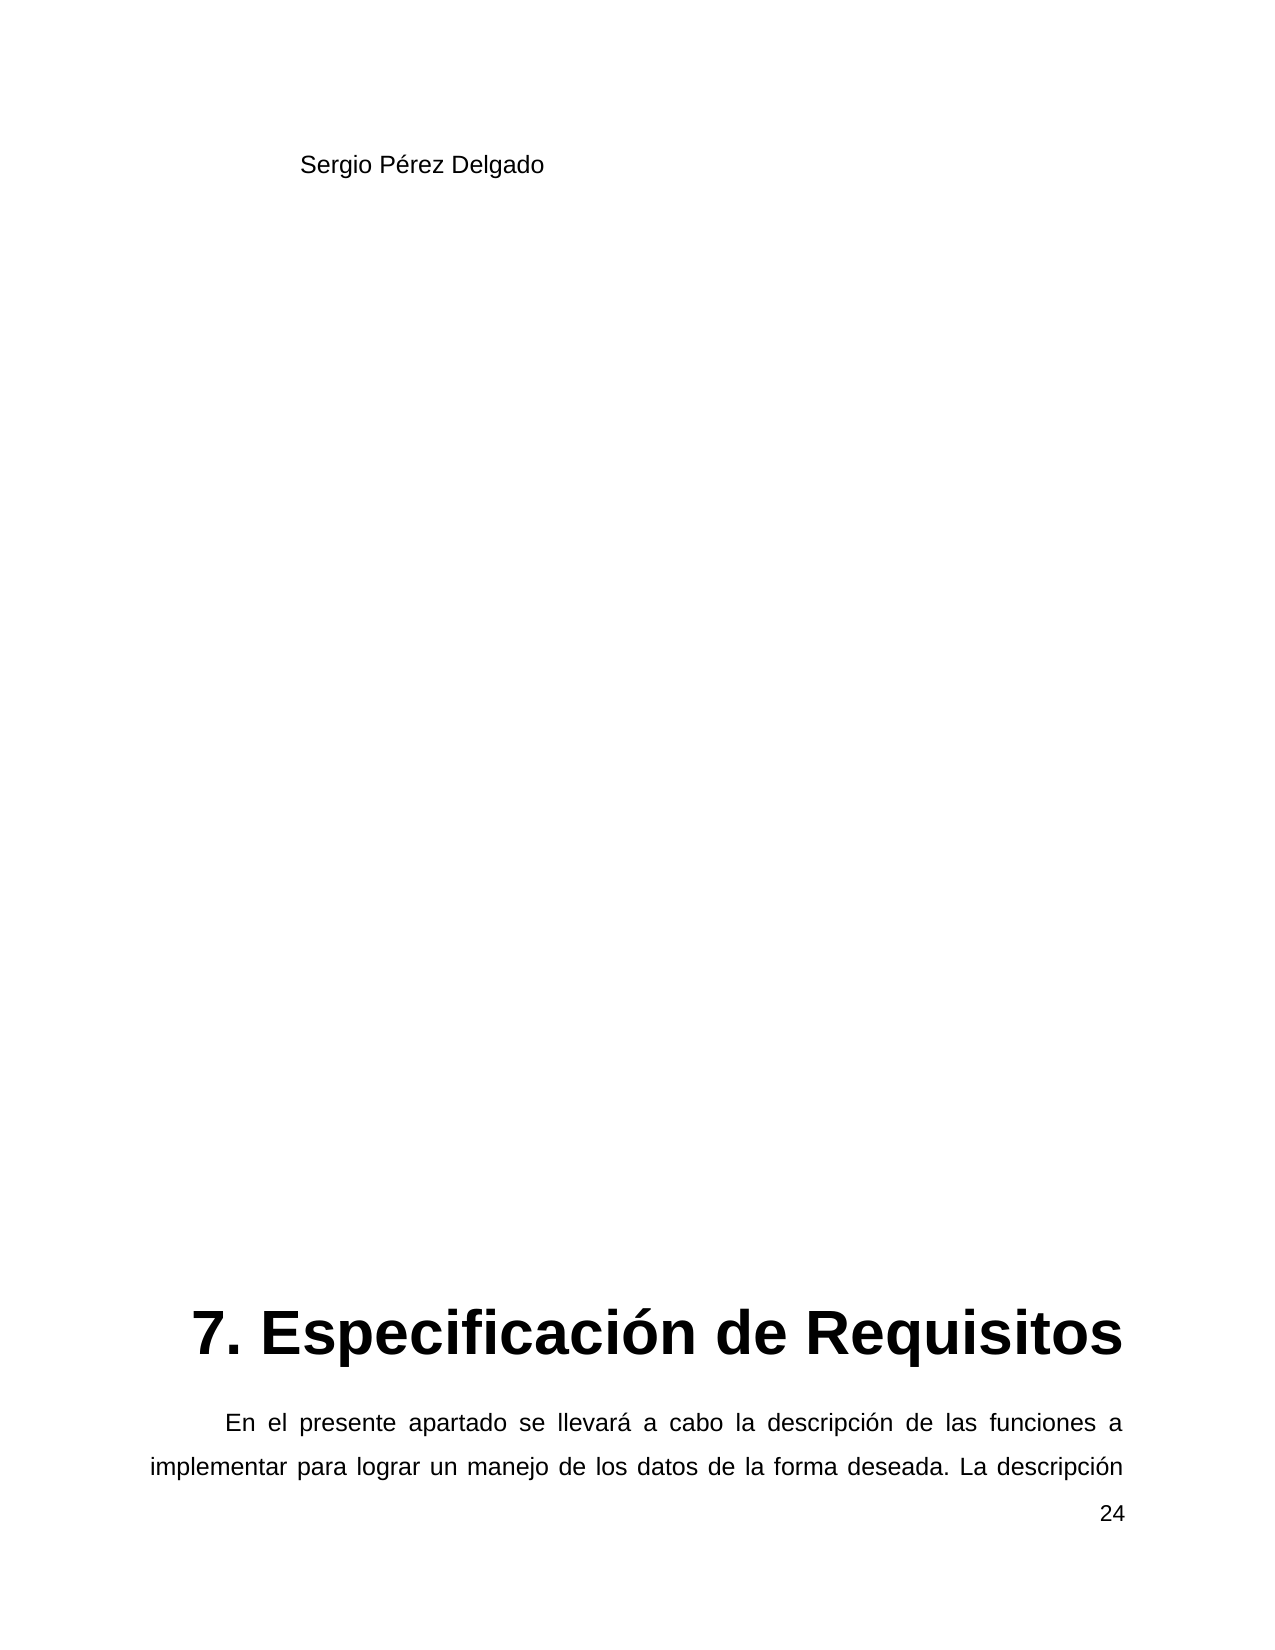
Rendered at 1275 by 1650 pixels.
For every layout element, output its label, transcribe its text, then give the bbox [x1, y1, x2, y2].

text 7. Especificación de Requisitos [150, 1296, 1125, 1367]
text Sergio Pérez Delgado [150, 150, 1125, 179]
text En el presente apartado se llevará a cabo la descripción de las funciones a implementar para lograr un manejo de los datos de la forma deseada. La descripción [150, 1408, 1125, 1480]
